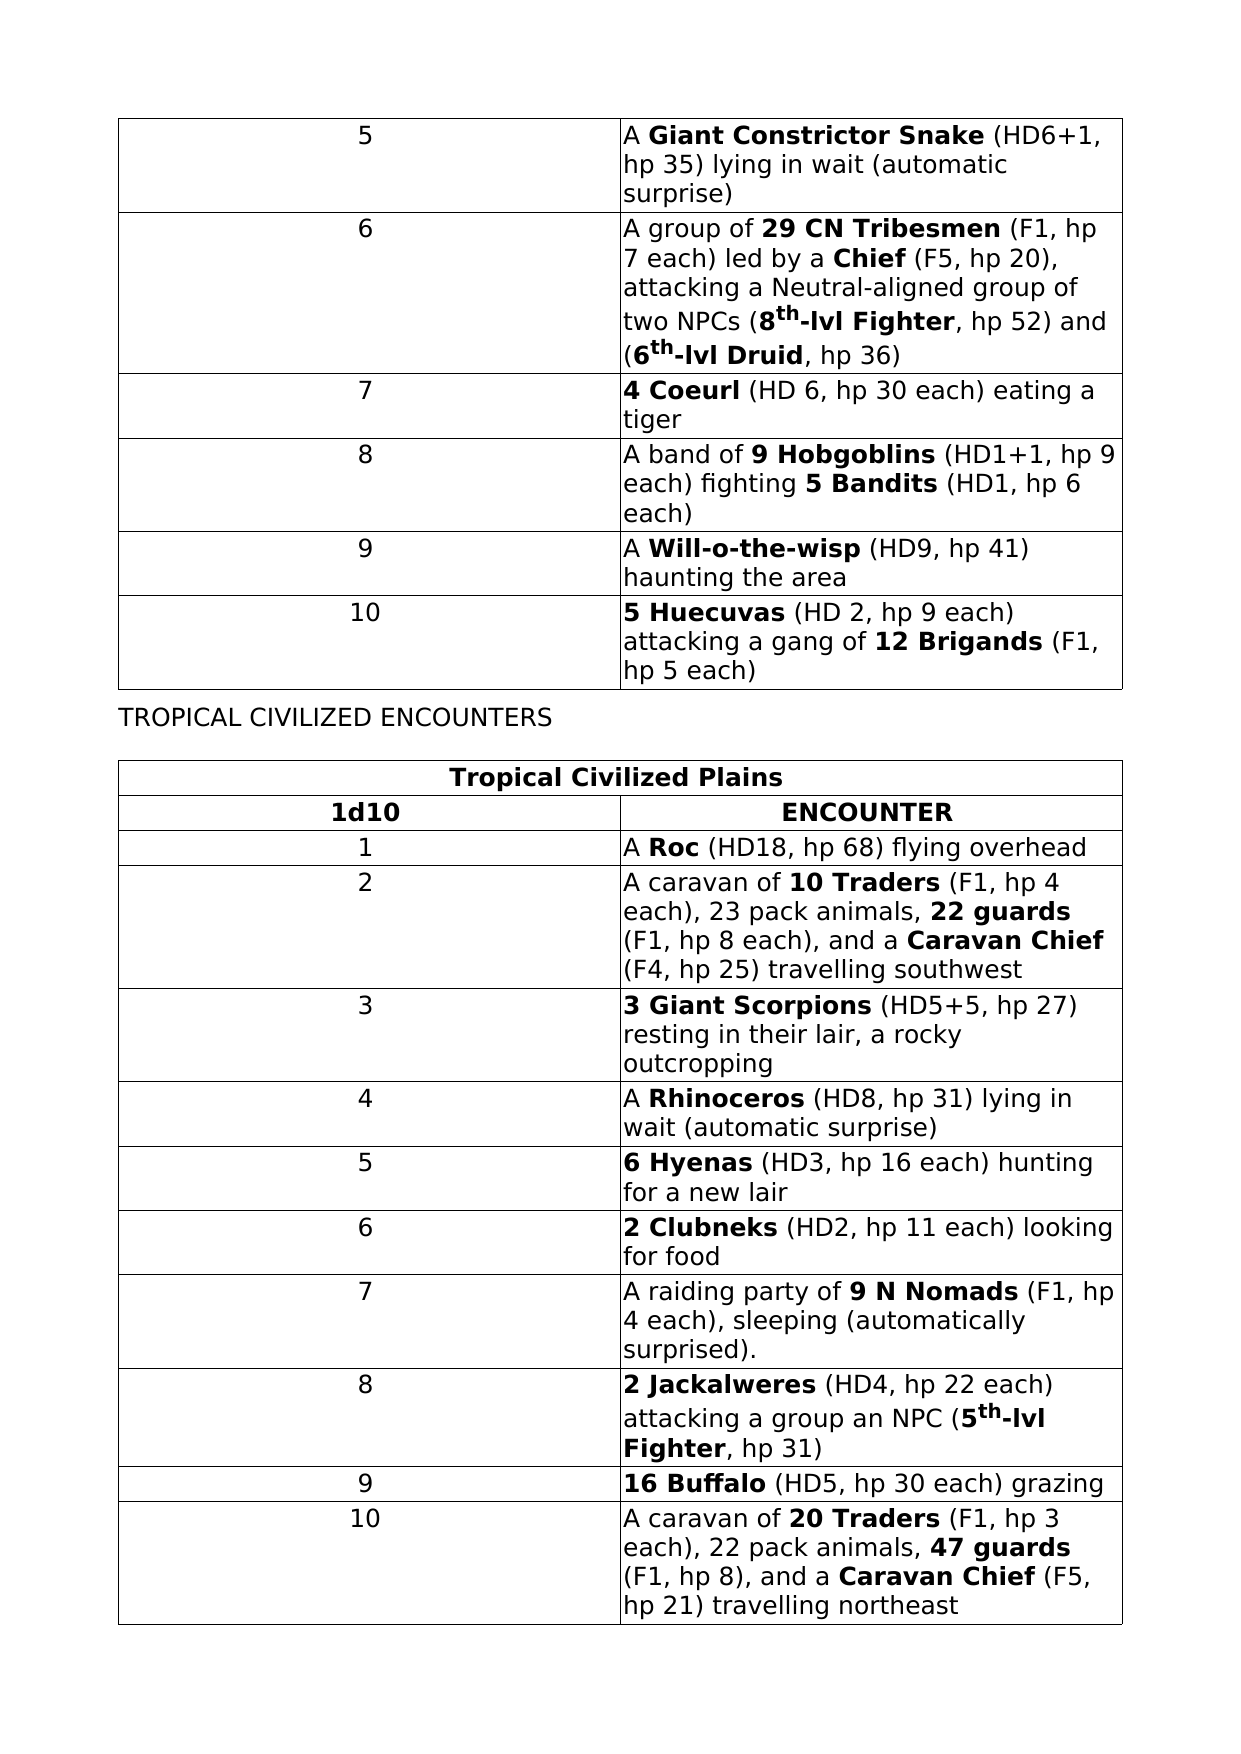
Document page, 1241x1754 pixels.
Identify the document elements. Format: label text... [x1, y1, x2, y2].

table_cell 7 [119, 374, 620, 437]
table_cell 2 Clubneks (HD2, hp 11 each) looking for food [621, 1211, 1122, 1274]
table_cell 3 Giant Scorpions (HD5+5, hp 27) resting in their lair, a rocky outcropping [621, 989, 1122, 1081]
table_cell 2 [119, 866, 620, 988]
table_cell A band of 9 Hobgoblins (HD1+1, hp 9 each) fighting 5 Bandits (HD1, hp 6 each) [621, 439, 1122, 531]
table_cell 5 [119, 119, 620, 212]
table_cell 5 [119, 1147, 620, 1210]
table_cell 3 [119, 989, 620, 1081]
table_cell 6 [119, 1211, 620, 1274]
table_cell 2 Jackalweres (HD4, hp 22 each) attacking a group an NPC (5th-lvl Fighter, hp 31) [621, 1369, 1122, 1466]
table_cell A caravan of 20 Traders (F1, hp 3 each), 22 pack animals, 47 guards (F1, hp 8), and a Caravan Chief (F5, hp 21) travelling northeast [621, 1502, 1122, 1623]
table_cell 4 [119, 1082, 620, 1146]
table_cell A Giant Constrictor Snake (HD6+1, hp 35) lying in wait (automatic surprise) [621, 119, 1122, 212]
table_cell 9 [119, 532, 620, 595]
table_cell A Will-o-the-wisp (HD9, hp 41) haunting the area [621, 532, 1122, 595]
table_cell ENCOUNTER [621, 796, 1122, 830]
table_cell 7 [119, 1275, 620, 1367]
table_cell 6 Hyenas (HD3, hp 16 each) hunting for a new lair [621, 1147, 1122, 1210]
table_cell A caravan of 10 Traders (F1, hp 4 each), 23 pack animals, 22 guards (F1, hp 8 each), and a Caravan Chief (F4, hp 25) travelling southwest [621, 866, 1122, 988]
table_header Tropical Civilized Plains [119, 761, 1122, 795]
table_cell 9 [119, 1467, 620, 1501]
table_cell A Roc (HD18, hp 68) flying overhead [621, 831, 1122, 865]
table_cell A raiding party of 9 N Nomads (F1, hp 4 each), sleeping (automatically surprised). [621, 1275, 1122, 1367]
table_cell 5 Huecuvas (HD 2, hp 9 each) attacking a gang of 12 Brigands (F1, hp 5 each) [621, 596, 1122, 688]
table_cell 10 [119, 1502, 620, 1623]
table_cell A Rhinoceros (HD8, hp 31) lying in wait (automatic surprise) [621, 1082, 1122, 1146]
table_cell 1 [119, 831, 620, 865]
table_cell 1d10 [119, 796, 620, 830]
table_cell 6 [119, 213, 620, 373]
table_cell A group of 29 CN Tribesmen (F1, hp 7 each) led by a Chief (F5, hp 20), attacking a Neutral-aligned group of two NPCs (8th-lvl Fighter, hp 52) and (6th-lvl Druid, hp 36) [621, 213, 1122, 373]
table_cell 10 [119, 596, 620, 688]
table_cell 16 Buffalo (HD5, hp 30 each) grazing [621, 1467, 1122, 1501]
table_cell 8 [119, 1369, 620, 1466]
table_cell 8 [119, 439, 620, 531]
table_cell 4 Coeurl (HD 6, hp 30 each) eating a tiger [621, 374, 1122, 437]
text TROPICAL CIVILIZED ENCOUNTERS [118, 703, 1122, 733]
